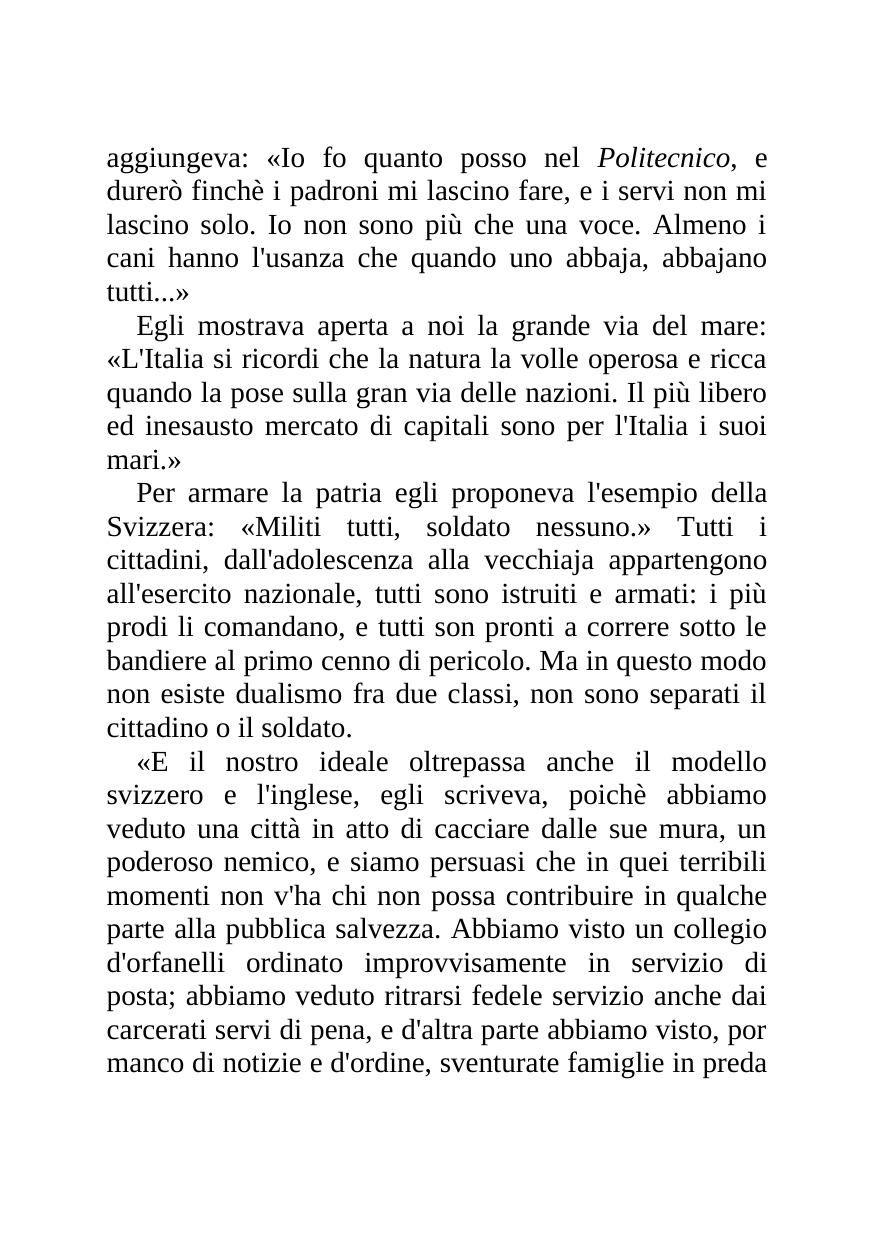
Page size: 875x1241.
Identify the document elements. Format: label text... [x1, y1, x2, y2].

text Per armare la patria egli proponeva l'esempio della Svizzera: «Militi tutti, soldato nessuno.» Tutti i cittadini, dall'adolescenza alla vecchiaja appartengono all'esercito nazionale, tutti sono istruiti e armati: i più prodi li comandano, e tutti son pronti a correre sotto le bandiere al primo cenno di pericolo. Ma in questo modo non esiste dualismo fra due classi, non sono separati il cittadino o il soldato. [106, 475, 768, 744]
text aggiungeva: «Io fo quanto posso nel Politecnico, e durerò finchè i padroni mi lascino fare, e i servi non mi lascino solo. Io non sono più che una voce. Almeno i cani hanno l'usanza che quando uno abbaja, abbajano tutti...» [106, 140, 768, 308]
text Egli mostrava aperta a noi la grande via del mare: «L'Italia si ricordi che la natura la volle operosa e ricca quando la pose sulla gran via delle nazioni. Il più libero ed inesausto mercato di capitali sono per l'Italia i suoi mari.» [106, 308, 768, 475]
text «E il nostro ideale oltrepassa anche il modello svizzero e l'inglese, egli scriveva, poichè abbiamo veduto una città in atto di cacciare dalle sue mura, un poderoso nemico, e siamo persuasi che in quei terribili momenti non v'ha chi non possa contribuire in qualche parte alla pubblica salvezza. Abbiamo visto un collegio d'orfanelli ordinato improvvisamente in servizio di posta; abbiamo veduto ritrarsi fedele servizio anche dai carcerati servi di pena, e d'altra parte abbiamo visto, por manco di notizie e d'ordine, sventurate famiglie in preda [106, 744, 768, 1079]
